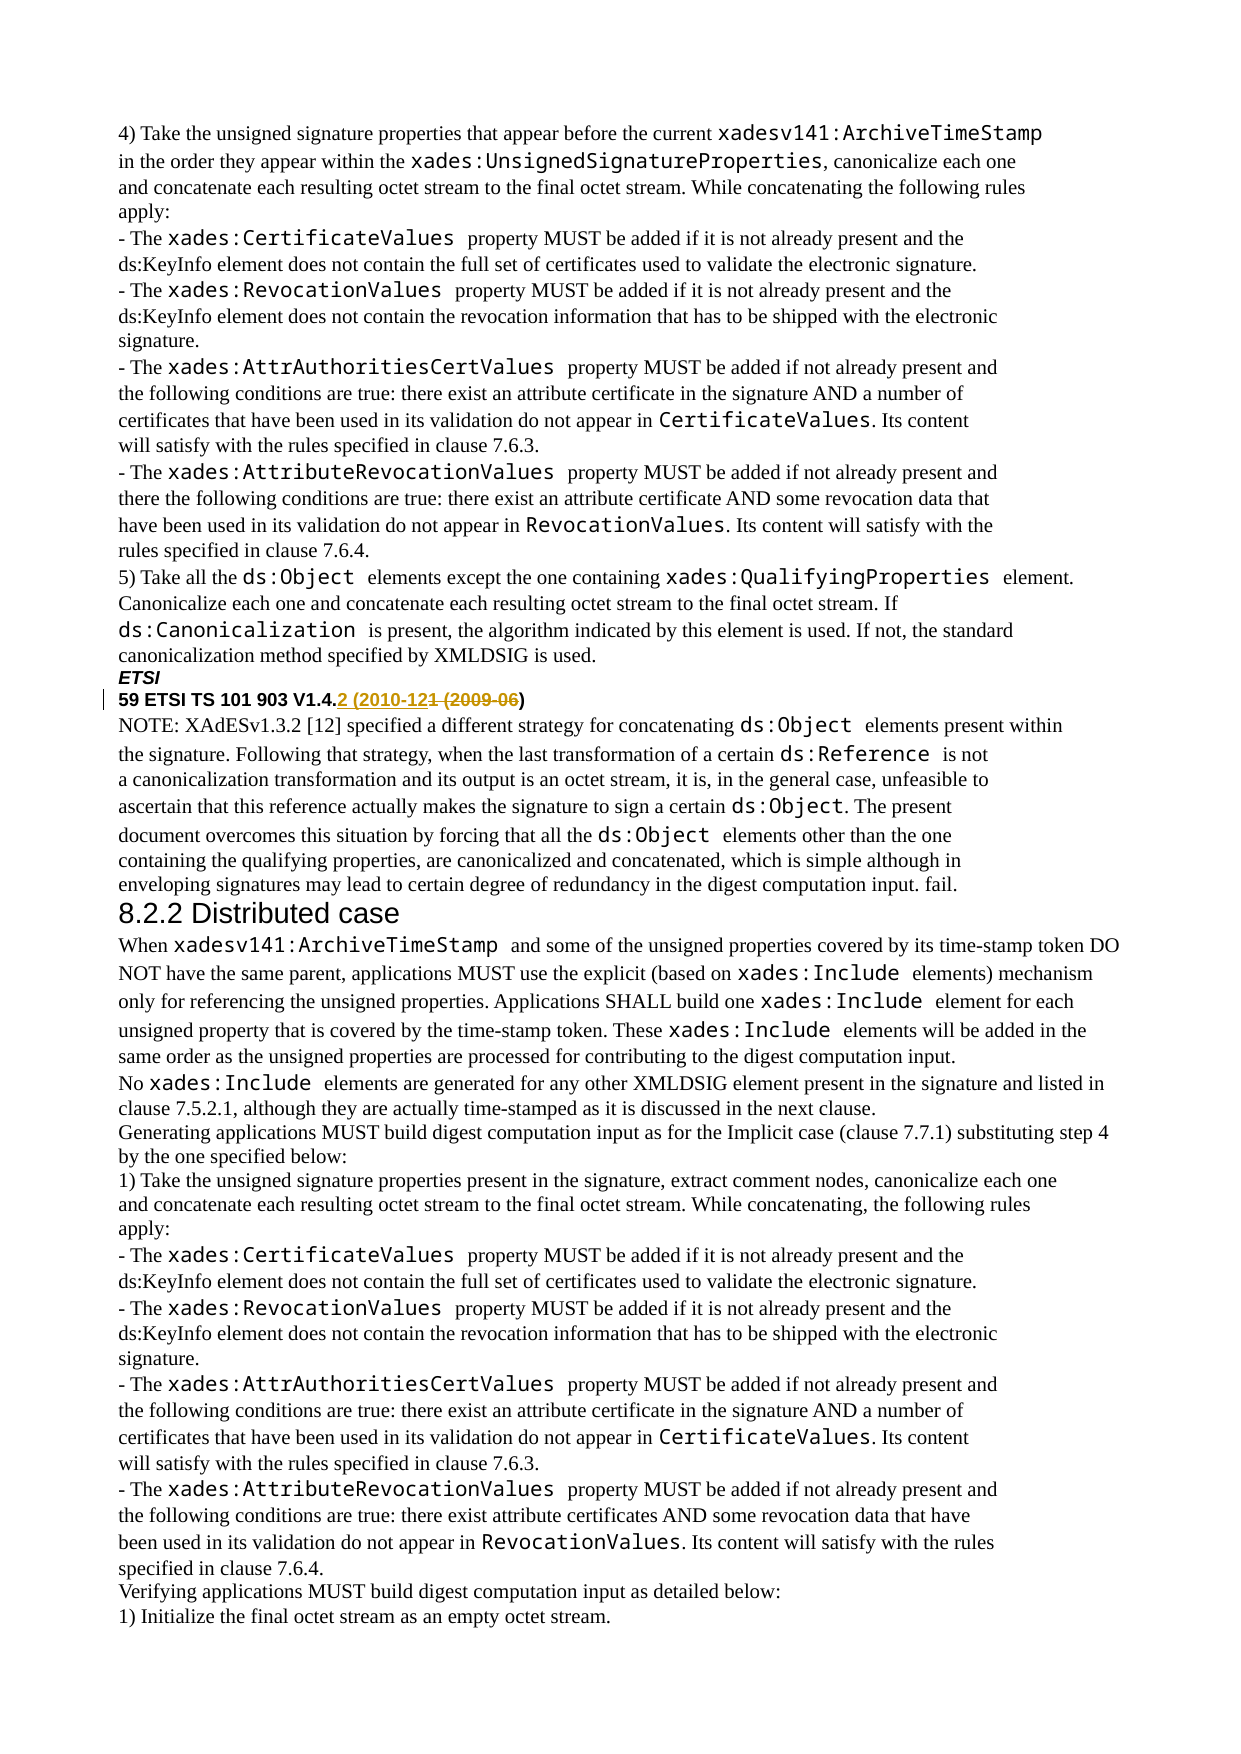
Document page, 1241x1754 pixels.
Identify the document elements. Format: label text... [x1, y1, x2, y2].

text the following conditions are true: there exist an attribute certificate in the signature AND a number of [118, 1398, 1122, 1422]
text 4) Take the unsigned signature properties that appear before the current xadesv141:ArchiveTimeStamp [118, 118, 1122, 147]
text will satisfy with the rules specified in clause 7.6.3. [118, 1450, 1122, 1474]
text have been used in its validation do not appear in RevocationValues. Its content will satisfy with the [118, 510, 1122, 538]
text same order as the unsigned properties are processed for contributing to the digest computation input. [118, 1043, 1122, 1068]
text Generating applications MUST build digest computation input as for the Implicit case (clause 7.7.1) substituting step 4 [118, 1120, 1122, 1144]
text the following conditions are true: there exist an attribute certificate in the signature AND a number of [118, 381, 1122, 405]
text When xadesv141:ArchiveTimeStamp and some of the unsigned properties covered by its time-stamp token DO [118, 930, 1122, 958]
text NOTE: XAdESv1.3.2 [12] specified a different strategy for concatenating ds:Object elements present within [118, 710, 1122, 739]
text certificates that have been used in its validation do not appear in CertificateValues. Its content [118, 405, 1122, 433]
text - The xades:AttributeRevocationValues property MUST be added if not already present and [118, 1474, 1122, 1503]
text document overcomes this situation by forcing that all the ds:Object elements other than the one [118, 820, 1122, 848]
text - The xades:CertificateValues property MUST be added if it is not already present and the [118, 223, 1122, 252]
text apply: [118, 199, 1122, 223]
text - The xades:AttrAuthoritiesCertValues property MUST be added if not already present and [118, 1369, 1122, 1398]
text a canonicalization transformation and its output is an octet stream, it is, in the general case, unfeasible to [118, 767, 1122, 791]
text signature. [118, 1345, 1122, 1369]
text ETSI [118, 667, 1122, 689]
text 59 ETSI TS 101 903 V1.4.2 (2010-12) [118, 689, 1122, 710]
text certificates that have been used in its validation do not appear in CertificateValues. Its content [118, 1422, 1122, 1450]
text - The xades:RevocationValues property MUST be added if it is not already present and the [118, 1293, 1122, 1321]
text 5) Take all the ds:Object elements except the one containing xades:QualifyingProperties element. [118, 562, 1122, 591]
text been used in its validation do not appear in RevocationValues. Its content will satisfy with the rules [118, 1527, 1122, 1555]
text Canonicalize each one and concatenate each resulting octet stream to the final octet stream. If [118, 591, 1122, 615]
text by the one specified below: [118, 1144, 1122, 1168]
text enveloping signatures may lead to certain degree of redundancy in the digest computation input. fail. [118, 872, 1122, 896]
text ds:KeyInfo element does not contain the full set of certificates used to validate the electronic signature. [118, 252, 1122, 276]
text ds:KeyInfo element does not contain the full set of certificates used to validate the electronic signature. [118, 1269, 1122, 1293]
text containing the qualifying properties, are canonicalized and concatenated, which is simple although in [118, 848, 1122, 872]
text - The xades:CertificateValues property MUST be added if it is not already present and the [118, 1240, 1122, 1269]
text unsigned property that is covered by the time-stamp token. These xades:Include elements will be added in the [118, 1015, 1122, 1043]
text rules specified in clause 7.6.4. [118, 538, 1122, 562]
text No xades:Include elements are generated for any other XMLDSIG element present in the signature and listed in [118, 1068, 1122, 1096]
text will satisfy with the rules specified in clause 7.6.3. [118, 433, 1122, 457]
text - The xades:RevocationValues property MUST be added if it is not already present and the [118, 276, 1122, 304]
text and concatenate each resulting octet stream to the final octet stream. While concatenating, the following rules [118, 1192, 1122, 1216]
text the signature. Following that strategy, when the last transformation of a certain ds:Reference is not [118, 739, 1122, 767]
text 1) Initialize the final octet stream as an empty octet stream. [118, 1603, 1122, 1628]
text apply: [118, 1216, 1122, 1240]
text signature. [118, 328, 1122, 352]
text ds:KeyInfo element does not contain the revocation information that has to be shipped with the electronic [118, 304, 1122, 328]
text in the order they appear within the xades:UnsignedSignatureProperties, canonicalize each one [118, 147, 1122, 175]
text only for referencing the unsigned properties. Applications SHALL build one xades:Include element for each [118, 987, 1122, 1015]
text - The xades:AttrAuthoritiesCertValues property MUST be added if not already present and [118, 352, 1122, 381]
text 8.2.2 Distributed case [118, 896, 1122, 930]
text NOT have the same parent, applications MUST use the explicit (based on xades:Include elements) mechanism [118, 958, 1122, 987]
text clause 7.5.2.1, although they are actually time-stamped as it is discussed in the next clause. [118, 1096, 1122, 1120]
text ascertain that this reference actually makes the signature to sign a certain ds:Object. The present [118, 791, 1122, 820]
text - The xades:AttributeRevocationValues property MUST be added if not already present and [118, 457, 1122, 486]
text Verifying applications MUST build digest computation input as detailed below: [118, 1579, 1122, 1603]
text the following conditions are true: there exist attribute certificates AND some revocation data that have [118, 1503, 1122, 1527]
text ds:Canonicalization is present, the algorithm indicated by this element is used. If not, the standard [118, 615, 1122, 643]
text specified in clause 7.6.4. [118, 1555, 1122, 1579]
text canonicalization method specified by XMLDSIG is used. [118, 643, 1122, 667]
text 1) Take the unsigned signature properties present in the signature, extract comment nodes, canonicalize each one [118, 1168, 1122, 1192]
text ds:KeyInfo element does not contain the revocation information that has to be shipped with the electronic [118, 1321, 1122, 1345]
text and concatenate each resulting octet stream to the final octet stream. While concatenating the following rules [118, 175, 1122, 199]
text there the following conditions are true: there exist an attribute certificate AND some revocation data that [118, 486, 1122, 510]
